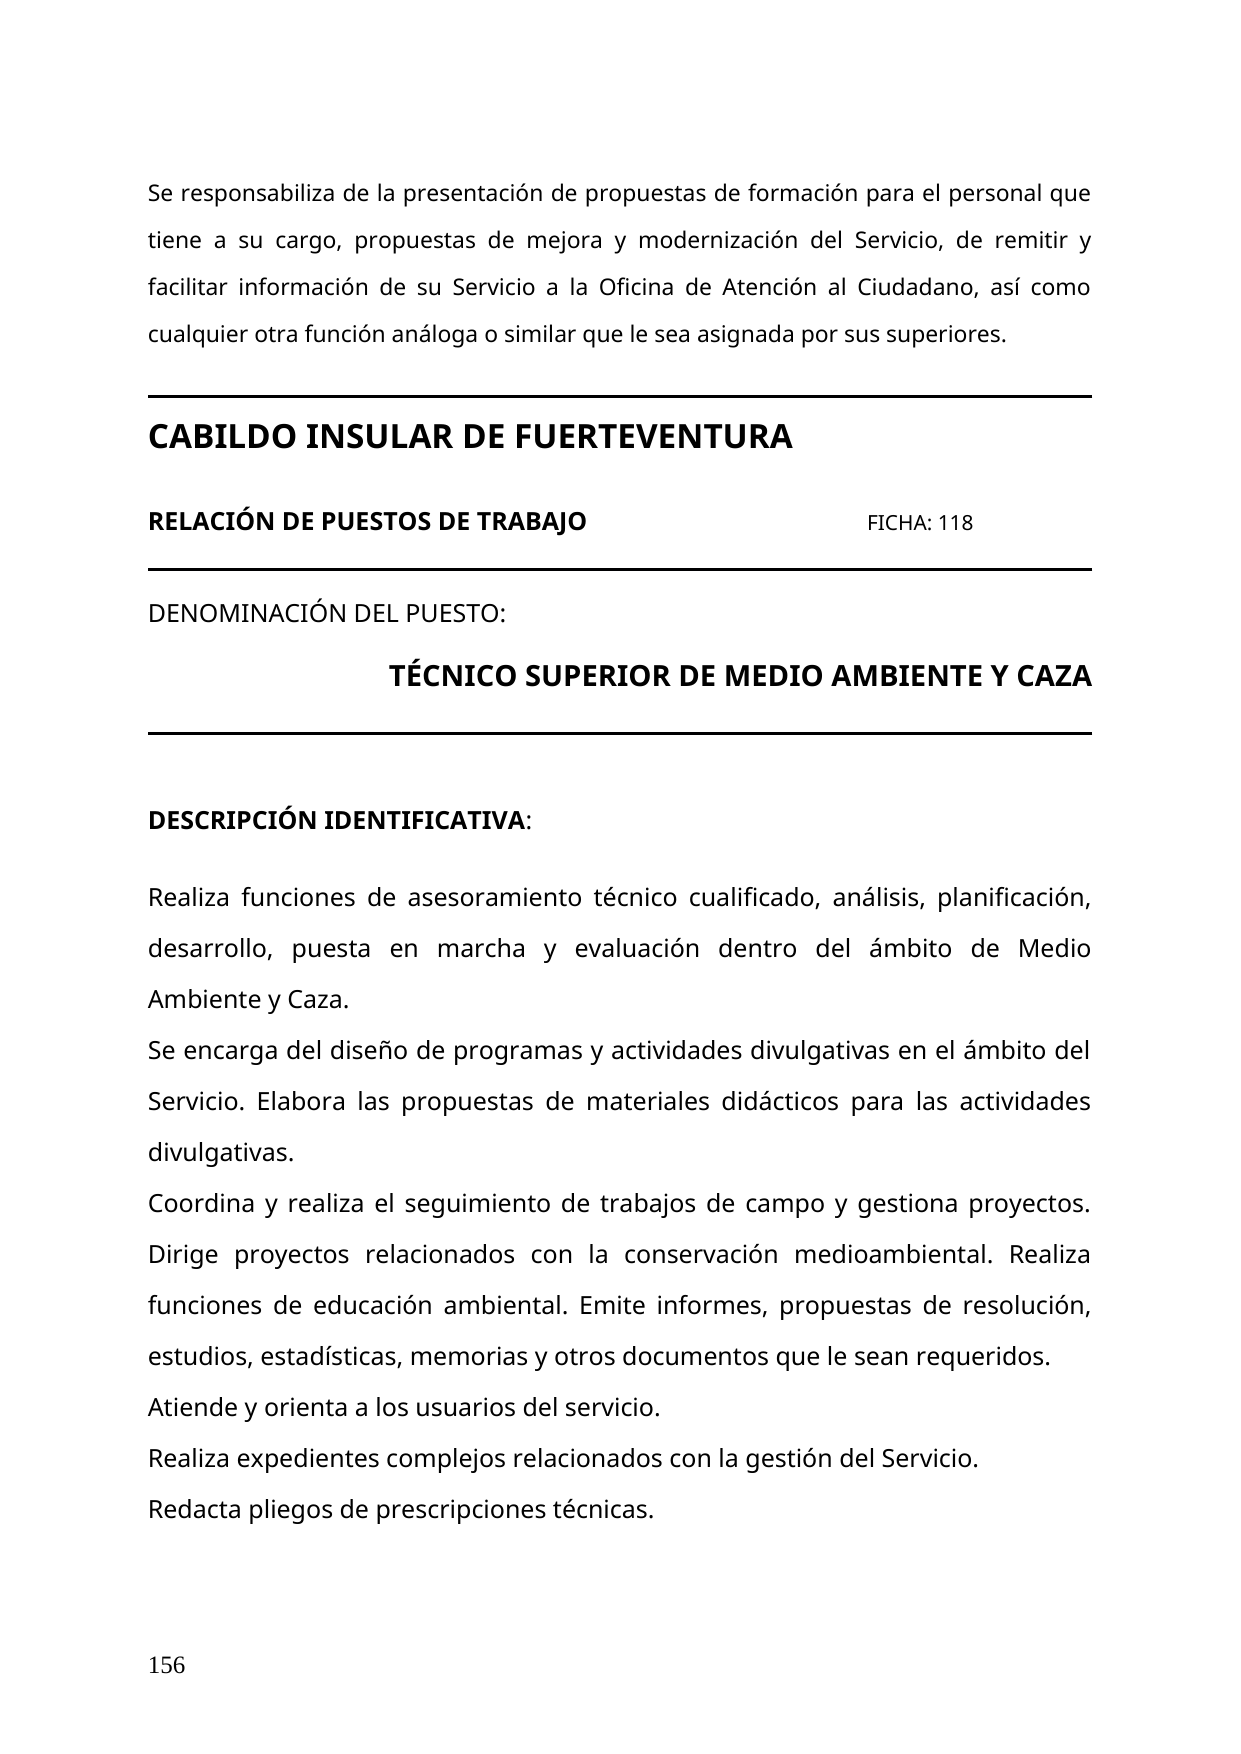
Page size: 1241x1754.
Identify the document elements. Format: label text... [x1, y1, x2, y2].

text Coordina y realiza el seguimiento de trabajos de campo y gestiona proyectos. Dirige proyectos relacionados con la conservación medioambiental. Realiza funciones de educación ambiental. Emite informes, propuestas de resolución, estudios, estadísticas, memorias y otros documentos que le sean requeridos. [148, 1186, 1092, 1373]
text Realiza funciones de asesoramiento técnico cualificado, análisis, planificación, desarrollo, puesta en marcha y evaluación dentro del ámbito de Medio Ambiente y Caza. [148, 879, 1092, 1016]
text Se responsabiliza de la presentación de propuestas de formación para el personal que tiene a su cargo, propuestas de mejora y modernización del Servicio, de remitir y facilitar información de su Servicio a la Oficina de Atención al Ciudadano, así como cualquier otra función análoga o similar que le sea asignada por sus superiores. [148, 177, 1092, 349]
text RELACIÓN DE PUESTOS DE TRABAJO FICHA: 118 [148, 503, 1092, 537]
text Realiza expedientes complejos relacionados con la gestión del Servicio. [148, 1441, 1092, 1475]
text DESCRIPCIÓN IDENTIFICATIVA: [148, 803, 1092, 837]
text Se encarga del diseño de programas y actividades divulgativas en el ámbito del Servicio. Elabora las propuestas de materiales didácticos para las actividades divulgativas. [148, 1033, 1092, 1169]
text Atiende y orienta a los usuarios del servicio. [148, 1390, 1092, 1424]
text TÉCNICO SUPERIOR DE MEDIO AMBIENTE Y CAZA [177, 655, 1092, 695]
text DENOMINACIÓN DEL PUESTO: [148, 596, 1092, 630]
text Redacta pliegos de prescripciones técnicas. [148, 1492, 1092, 1526]
text CABILDO INSULAR DE FUERTEVENTURA [148, 412, 1092, 458]
